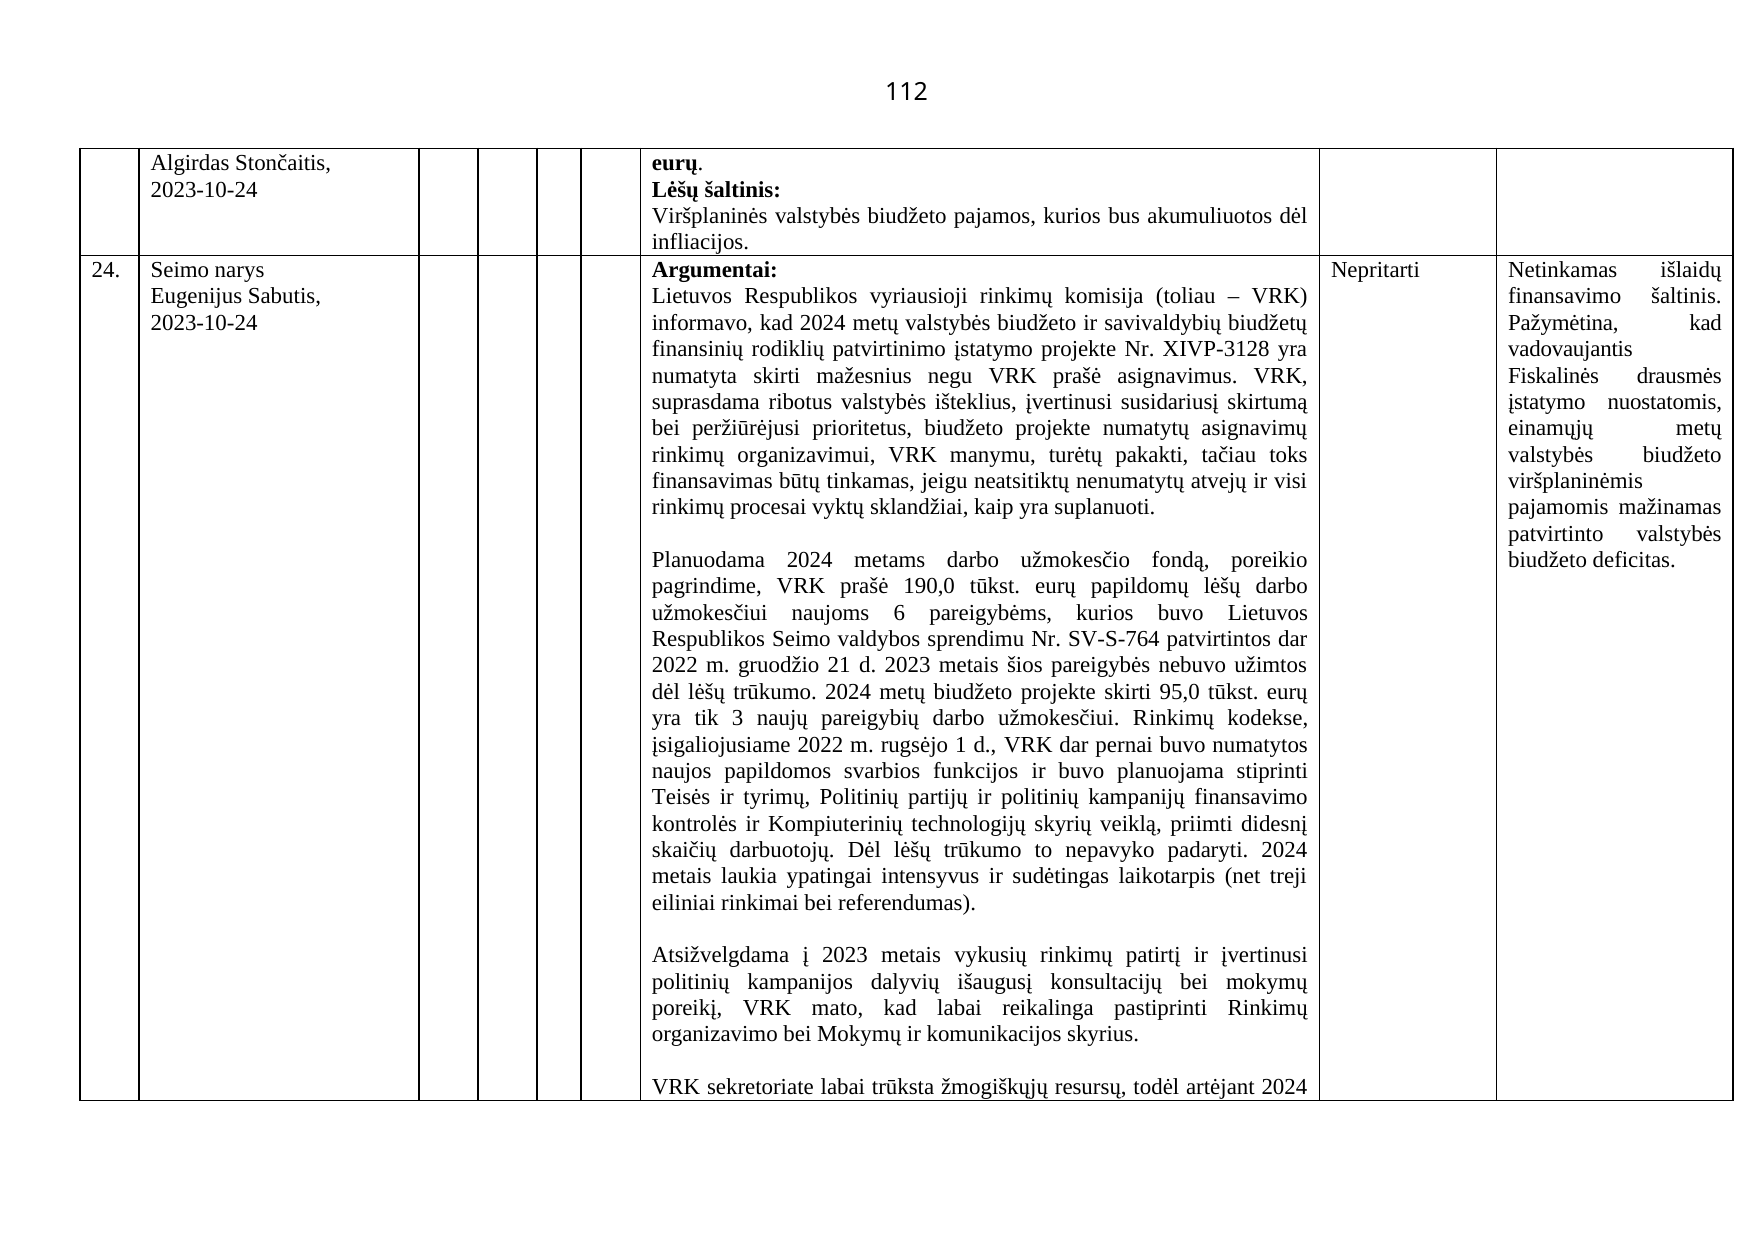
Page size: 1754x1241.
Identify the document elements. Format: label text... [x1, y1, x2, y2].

table_cell [538, 256, 580, 1099]
table_cell [1320, 149, 1496, 255]
table_cell Seimo narys Eugenijus Sabutis, 2023-10-24 [140, 256, 418, 1099]
table_cell [479, 149, 536, 255]
table_cell 24. [81, 256, 138, 1099]
table_cell eurų. Lėšų šaltinis: Viršplaninės valstybės biudžeto pajamos, kurios bus akumuliuotos dėl infliacijos. [641, 149, 1319, 255]
table_cell [420, 149, 477, 255]
table_cell [81, 149, 138, 255]
table_cell [479, 256, 536, 1099]
table_cell Algirdas Stončaitis, 2023-10-24 [140, 149, 418, 255]
table_cell Nepritarti [1320, 256, 1496, 1099]
table_cell [582, 256, 640, 1099]
table_cell [538, 149, 580, 255]
table_cell Netinkamas išlaidų finansavimo šaltinis. Pažymėtina, kad vadovaujantis Fiskalinės drausmės įstatymo nuostatomis, einamųjų metų valstybės biudžeto viršplaninėmis pajamomis mažinamas patvirtinto valstybės biudžeto deficitas. [1497, 256, 1732, 1099]
table_cell Argumentai: Lietuvos Respublikos vyriausioji rinkimų komisija (toliau – VRK) informavo, kad 2024 metų valstybės biudžeto ir savivaldybių biudžetų finansinių rodiklių patvirtinimo įstatymo projekte Nr. XIVP-3128 yra numatyta skirti mažesnius negu VRK prašė asignavimus. VRK, suprasdama ribotus valstybės išteklius, įvertinusi susidariusį skirtumą bei peržiūrėjusi prioritetus, biudžeto projekte numatytų asignavimų rinkimų organizavimui, VRK manymu, turėtų pakakti, tačiau toks finansavimas būtų tinkamas, jeigu neatsitiktų nenumatytų atvejų ir visi rinkimų procesai vyktų sklandžiai, kaip yra suplanuoti. Planuodama 2024 metams darbo užmokesčio fondą, poreikio pagrindime, VRK prašė 190,0 tūkst. eurų papildomų lėšų darbo užmokesčiui naujoms 6 pareigybėms, kurios buvo Lietuvos Respublikos Seimo valdybos sprendimu Nr. SV-S-764 patvirtintos dar 2022 m. gruodžio 21 d. 2023 metais šios pareigybės nebuvo užimtos dėl lėšų trūkumo. 2024 metų biudžeto projekte skirti 95,0 tūkst. eurų yra tik 3 naujų pareigybių darbo užmokesčiui. Rinkimų kodekse, įsigaliojusiame 2022 m. rugsėjo 1 d., VRK dar pernai buvo numatytos naujos papildomos svarbios funkcijos ir buvo planuojama stiprinti Teisės ir tyrimų, Politinių partijų ir politinių kampanijų finansavimo kontrolės ir Kompiuterinių technologijų skyrių veiklą, priimti didesnį skaičių darbuotojų. Dėl lėšų trūkumo to nepavyko padaryti. 2024 metais laukia ypatingai intensyvus ir sudėtingas laikotarpis (net treji eiliniai rinkimai bei referendumas). Atsižvelgdama į 2023 metais vykusių rinkimų patirtį ir įvertinusi politinių kampanijos dalyvių išaugusį konsultacijų bei mokymų poreikį, VRK mato, kad labai reikalinga pastiprinti Rinkimų organizavimo bei Mokymų ir komunikacijos skyrius. VRK sekretoriate labai trūksta žmogiškųjų resursų, todėl artėjant 2024 [641, 256, 1319, 1099]
table_cell [420, 256, 477, 1099]
table_cell [1497, 149, 1732, 255]
table_cell [582, 149, 640, 255]
